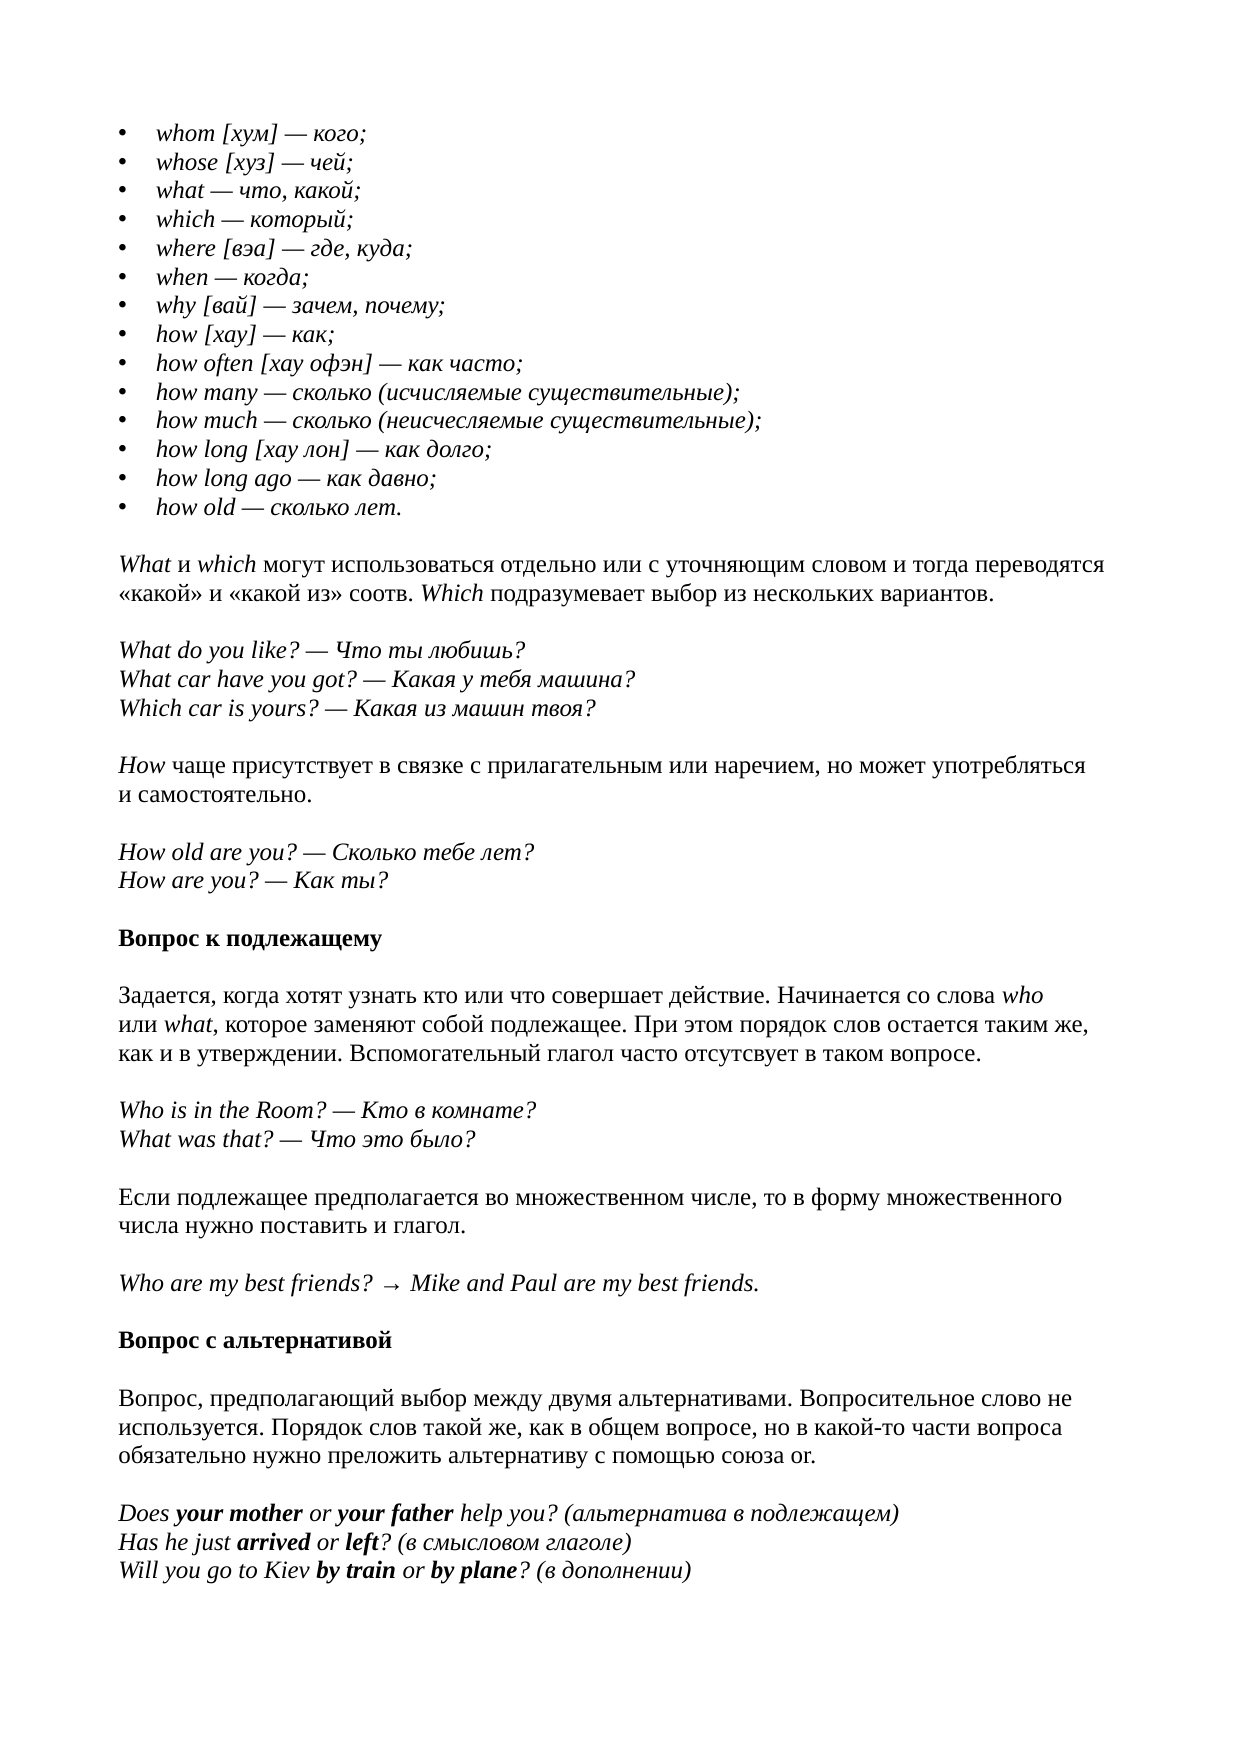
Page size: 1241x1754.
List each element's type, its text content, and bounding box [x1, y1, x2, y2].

list how many — сколько (исчисляемые существительные); [118, 377, 1122, 406]
text Вопрос с альтернативой [118, 1326, 1122, 1354]
text Has he just arrived or left? (в смысловом глаголе) [118, 1527, 1122, 1556]
list how long ago — как давно; [118, 463, 1122, 492]
list how [хау] — как; [118, 319, 1122, 348]
list where [вэа] — где, куда; [118, 233, 1122, 262]
list how long [хау лон] — как долго; [118, 434, 1122, 463]
text Если подлежащее предполагается во множественном числе, то в форму множественного [118, 1182, 1122, 1211]
text Does your mother or your father help you? (альтернатива в подлежащем) [118, 1498, 1122, 1527]
text Who is in the Room? — Кто в комнате? [118, 1096, 1122, 1124]
text How чаще присутствует в связке с прилагательным или наречием, но может употребляться [118, 751, 1122, 779]
text How old are you? — Сколько тебе лет? [118, 837, 1122, 866]
text Will you go to Kiev by train or by plane? (в дополнении) [118, 1556, 1122, 1584]
text What и which могут использоваться отдельно или с уточняющим словом и тогда переводятся «какой» и «какой из» соотв. Which подразумевает выбор из нескольких вариантов. [118, 549, 1122, 607]
list which — который; [118, 204, 1122, 233]
list how often [хау офэн] — как часто; [118, 348, 1122, 377]
text как и в утверждении. Вспомогательный глагол часто отсутсвует в таком вопросе. [118, 1038, 1122, 1067]
text Which car is yours? — Какая из машин твоя? [118, 693, 1122, 722]
list when — когда; [118, 262, 1122, 291]
text используется. Порядок слов такой же, как в общем вопросе, но в какой-то части вопроса [118, 1412, 1122, 1441]
text числа нужно поставить и глагол. [118, 1211, 1122, 1239]
text What was that? — Что это было? [118, 1124, 1122, 1153]
text Who are my best friends? → Mike and Paul are my best friends. [118, 1268, 1122, 1297]
list how much — сколько (неисчесляемые существительные); [118, 406, 1122, 434]
text Вопрос, предполагающий выбор между двумя альтернативами. Вопросительное слово не [118, 1383, 1122, 1412]
text обязательно нужно преложить альтернативу с помощью союза or. [118, 1441, 1122, 1469]
list whom [хум] — кого; [118, 118, 1122, 147]
list whose [хуз] — чей; [118, 147, 1122, 176]
list how old — сколько лет. [118, 492, 1122, 521]
text или what, которое заменяют собой подлежащее. При этом порядок слов остается таким же, [118, 1009, 1122, 1038]
text и самостоятельно. [118, 779, 1122, 808]
list why [вай] — зачем, почему; [118, 291, 1122, 319]
text Задается, когда хотят узнать кто или что совершает действие. Начинается со слова who [118, 981, 1122, 1009]
text How are you? — Как ты? [118, 866, 1122, 894]
text What car have you got? — Какая у тебя машина? [118, 664, 1122, 693]
list what — что, какой; [118, 176, 1122, 204]
text What do you like? — Что ты любишь? [118, 636, 1122, 664]
text Вопрос к подлежащему [118, 923, 1122, 952]
